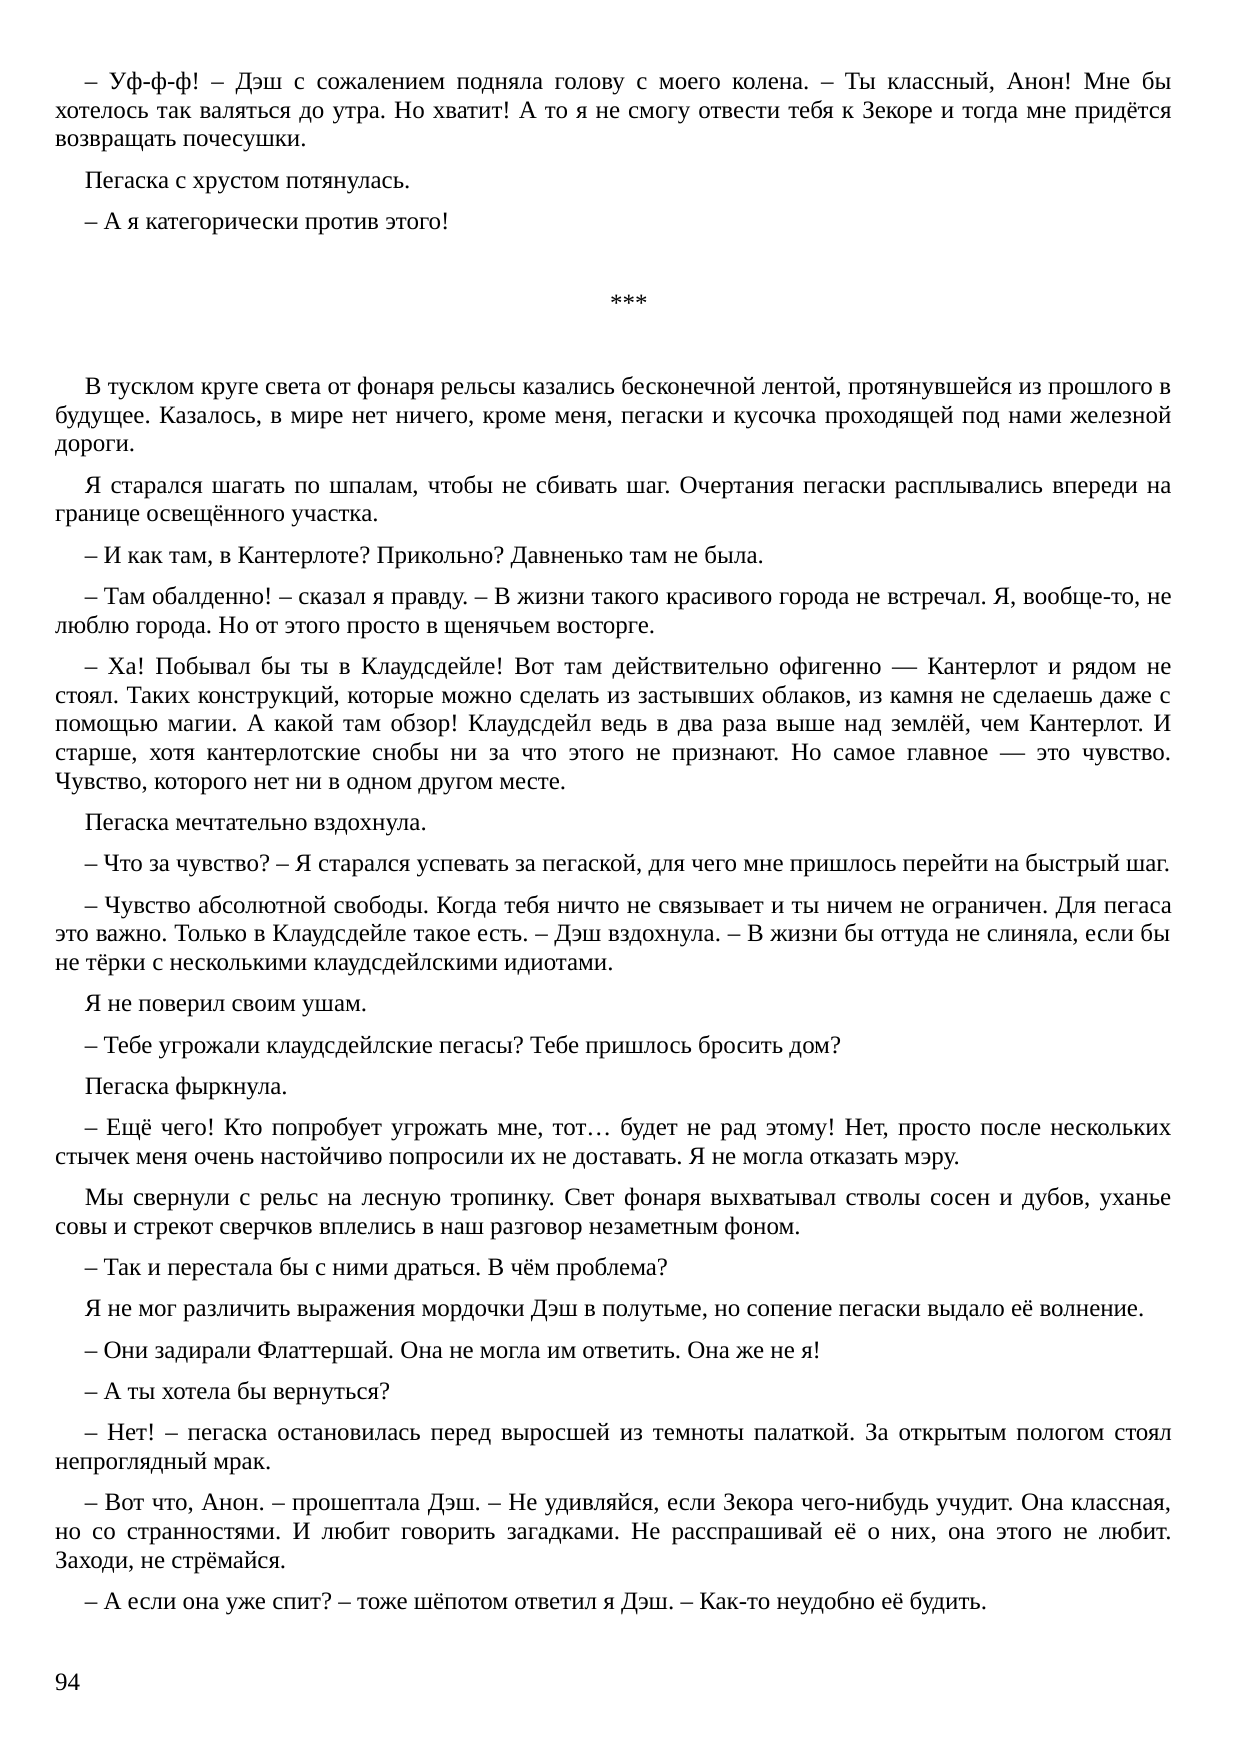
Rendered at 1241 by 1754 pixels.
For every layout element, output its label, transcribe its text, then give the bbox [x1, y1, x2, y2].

text – И как там, в Кантерлоте? Прикольно? Давненько там не была. [55, 540, 1173, 568]
text В тусклом круге света от фонаря рельсы казались бесконечной лентой, протянувшейся из прошлого в будущее. Казалось, в мире нет ничего, кроме меня, пегаски и кусочка проходящей под нами железной дороги. [55, 371, 1173, 457]
text – Вот что, Анон. – прошептала Дэш. – Не удивляйся, если Зекора чего-нибудь учудит. Она классная, но со странностями. И любит говорить загадками. Не расспрашивай её о них, она этого не любит. Заходи, не стрёмайся. [55, 1487, 1173, 1573]
text – Нет! – пегаска остановилась перед выросшей из темноты палаткой. За открытым пологом стоял непроглядный мрак. [55, 1417, 1173, 1475]
text – А я категорически против этого! [55, 206, 1173, 235]
text – Так и перестала бы с ними драться. В чём проблема? [55, 1252, 1173, 1281]
text – Чувство абсолютной свободы. Когда тебя ничто не связывает и ты ничем не ограничен. Для пегаса это важно. Только в Клаудсдейле такое есть. – Дэш вздохнула. – В жизни бы оттуда не слиняла, если бы не тёрки с несколькими клаудсдейлскими идиотами. [55, 890, 1173, 976]
text – Там обалденно! – сказал я правду. – В жизни такого красивого города не встречал. Я, вообще-то, не люблю города. Но от этого просто в щенячьем восторге. [55, 581, 1173, 638]
text Пегаска с хрустом потянулась. [55, 165, 1173, 193]
text *** [55, 288, 1173, 317]
text Мы свернули с рельс на лесную тропинку. Свет фонаря выхватывал стволы сосен и дубов, уханье совы и стрекот сверчков вплелись в наш разговор незаметным фоном. [55, 1182, 1173, 1240]
text Я не поверил своим ушам. [55, 988, 1173, 1017]
text Пегаска мечтательно вздохнула. [55, 807, 1173, 836]
text – Тебе угрожали клаудсдейлские пегасы? Тебе пришлось бросить дом? [55, 1030, 1173, 1058]
text – Уф-ф-ф! – Дэш с сожалением подняла голову с моего колена. – Ты классный, Анон! Мне бы хотелось так валяться до утра. Но хватит! А то я не смогу отвести тебя к Зекоре и тогда мне придётся возвращать почесушки. [55, 66, 1173, 152]
text – Они задирали Флаттершай. Она не могла им ответить. Она же не я! [55, 1335, 1173, 1363]
text – А ты хотела бы вернуться? [55, 1376, 1173, 1405]
text Я старался шагать по шпалам, чтобы не сбивать шаг. Очертания пегаски расплывались впереди на границе освещённого участка. [55, 470, 1173, 527]
text Пегаска фыркнула. [55, 1071, 1173, 1100]
text Я не мог различить выражения мордочки Дэш в полутьме, но сопение пегаски выдало её волнение. [55, 1293, 1173, 1322]
text – Ещё чего! Кто попробует угрожать мне, тот… будет не рад этому! Нет, просто после нескольких стычек меня очень настойчиво попросили их не доставать. Я не могла отказать мэру. [55, 1112, 1173, 1170]
text – Ха! Побывал бы ты в Клаудсдейле! Вот там действительно офигенно — Кантерлот и рядом не стоял. Таких конструкций, которые можно сделать из застывших облаков, из камня не сделаешь даже с помощью магии. А какой там обзор! Клаудсдейл ведь в два раза выше над землёй, чем Кантерлот. И старше, хотя кантерлотские снобы ни за что этого не признают. Но самое главное — это чувство. Чувство, которого нет ни в одном другом месте. [55, 651, 1173, 795]
text – А если она уже спит? – тоже шёпотом ответил я Дэш. – Как-то неудобно её будить. [55, 1586, 1173, 1615]
text – Что за чувство? – Я старался успевать за пегаской, для чего мне пришлось перейти на быстрый шаг. [55, 848, 1173, 877]
